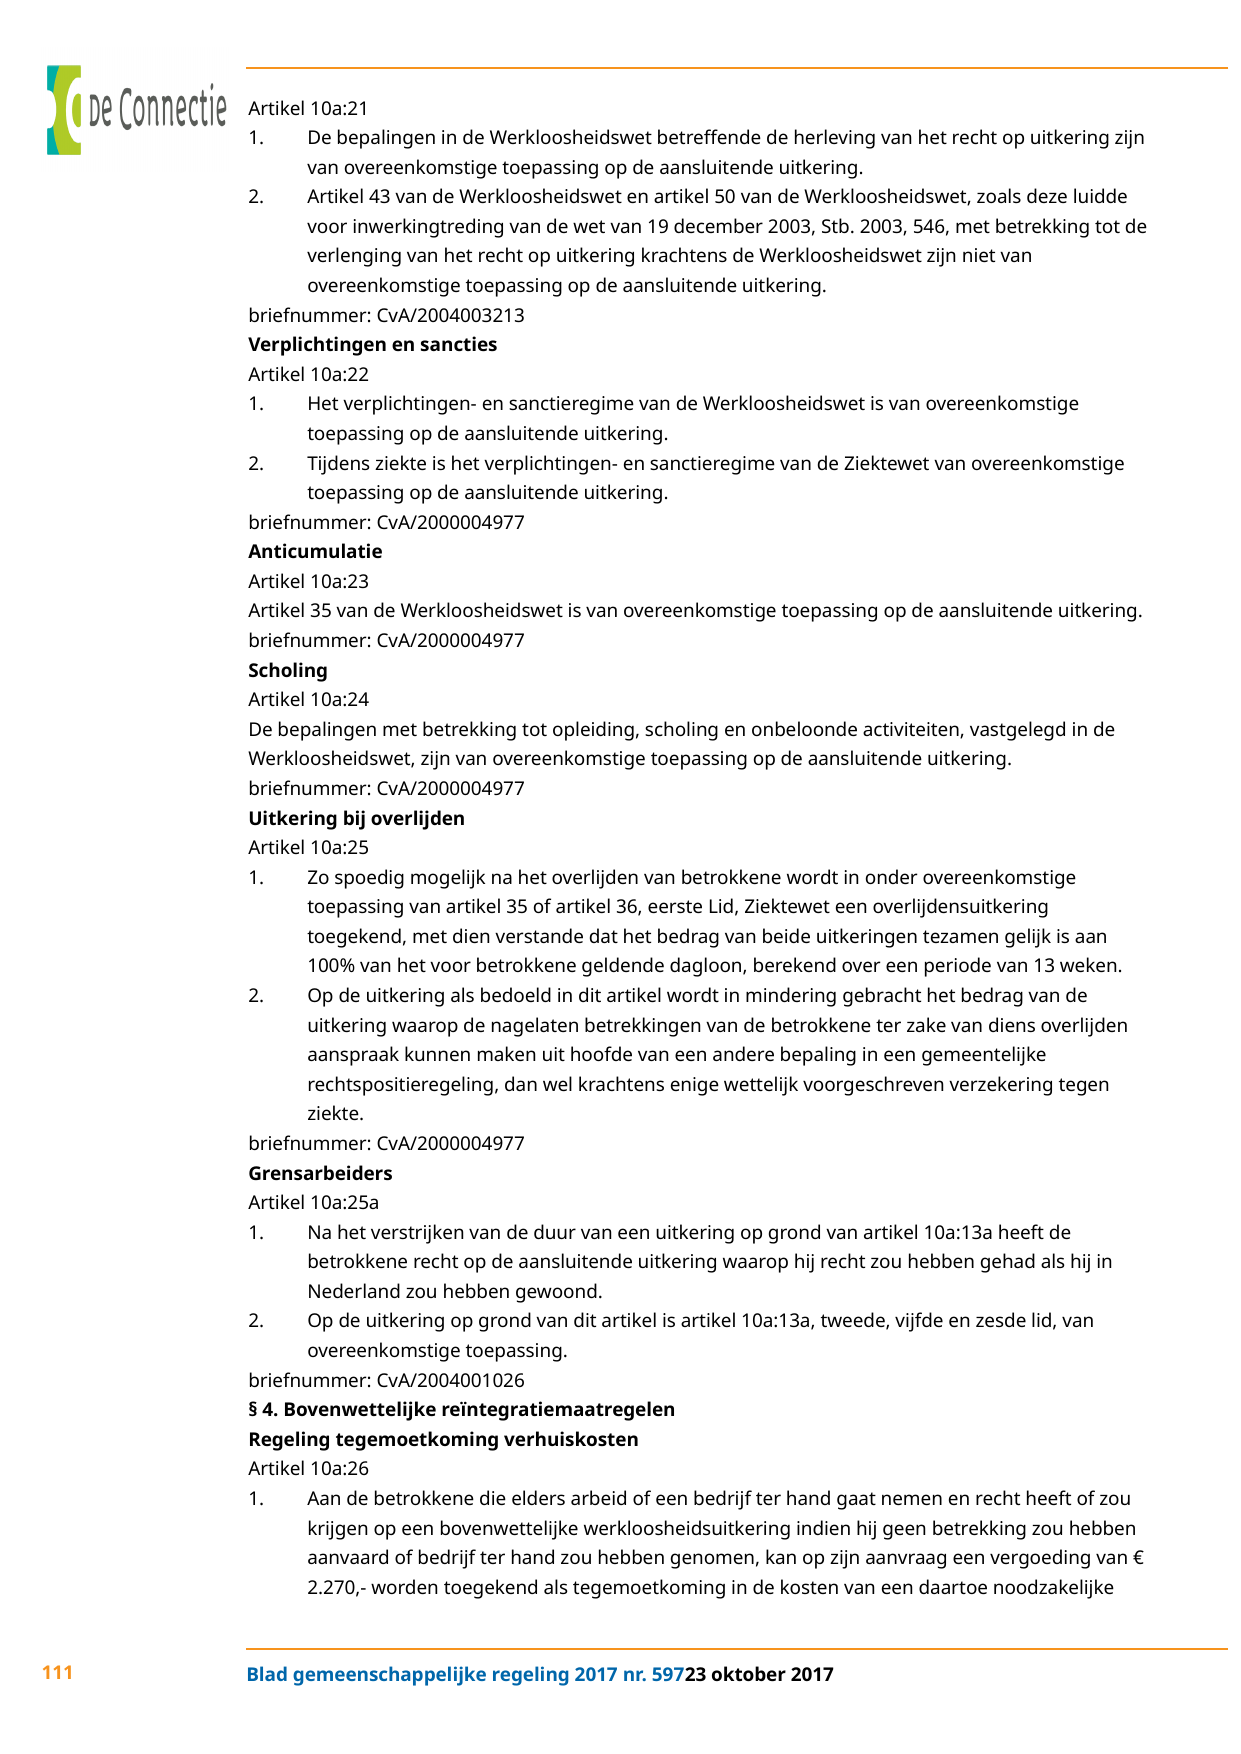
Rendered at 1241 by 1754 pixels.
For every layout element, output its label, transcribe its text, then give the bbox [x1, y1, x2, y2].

text briefnummer: CvA/2000004977 [248, 627, 1152, 653]
text De bepalingen met betrekking tot opleiding, scholing en onbeloonde activiteiten, vastgelegd in de Werkloosheidswet, zijn van overeenkomstige toepassing op de aansluitende uitkering. [248, 716, 1152, 771]
text Artikel 10a:24 [248, 686, 1152, 712]
text briefnummer: CvA/2000004977 [248, 1130, 1152, 1156]
text § 4. Bovenwettelijke reïntegratiemaatregelen [248, 1396, 1152, 1422]
text Artikel 10a:25 [248, 834, 1152, 860]
text Uitkering bij overlijden [248, 805, 1152, 831]
list Zo spoedig mogelijk na het overlijden van betrokkene wordt in onder overeenkomstige toepassing van artikel 35 of artikel 36, eerste Lid, Ziektewet een overlijdensuitkering toegekend, met dien verstande dat het bedrag van beide uitkeringen tezamen gelijk is aan 100% van het voor betrokkene geldende dagloon, berekend over een periode van 13 weken. [248, 864, 1152, 978]
list Artikel 43 van de Werkloosheidswet en artikel 50 van de Werkloosheidswet, zoals deze luidde voor inwerkingtreding van de wet van 19 december 2003, Stb. 2003, 546, met betrekking tot de verlenging van het recht op uitkering krachtens de Werkloosheidswet zijn niet van overeenkomstige toepassing op de aansluitende uitkering. [248, 183, 1152, 298]
text briefnummer: CvA/2000004977 [248, 775, 1152, 801]
list Aan de betrokkene die elders arbeid of een bedrijf ter hand gaat nemen en recht heeft of zou krijgen op een bovenwettelijke werkloosheidsuitkering indien hij geen betrekking zou hebben aanvaard of bedrijf ter hand zou hebben genomen, kan op zijn aanvraag een vergoeding van € 2.270,- worden toegekend als tegemoetkoming in de kosten van een daartoe noodzakelijke [248, 1485, 1152, 1600]
list Op de uitkering als bedoeld in dit artikel wordt in mindering gebracht het bedrag van de uitkering waarop de nagelaten betrekkingen van de betrokkene ter zake van diens overlijden aanspraak kunnen maken uit hoofde van een andere bepaling in een gemeentelijke rechtspositieregeling, dan wel krachtens enige wettelijk voorgeschreven verzekering tegen ziekte. [248, 982, 1152, 1126]
text Regeling tegemoetkoming verhuiskosten [248, 1426, 1152, 1452]
text Artikel 35 van de Werkloosheidswet is van overeenkomstige toepassing op de aansluitende uitkering. [248, 598, 1152, 623]
text Artikel 10a:23 [248, 568, 1152, 594]
text Verplichtingen en sancties [248, 331, 1152, 357]
text briefnummer: CvA/2000004977 [248, 509, 1152, 535]
list Tijdens ziekte is het verplichtingen- en sanctieregime van de Ziektewet van overeenkomstige toepassing op de aansluitende uitkering. [248, 450, 1152, 505]
list De bepalingen in de Werkloosheidswet betreffende de herleving van het recht op uitkering zijn van overeenkomstige toepassing op de aansluitende uitkering. [248, 124, 1152, 180]
text briefnummer: CvA/2004001026 [248, 1367, 1152, 1393]
text Artikel 10a:21 [248, 95, 1152, 121]
text Scholing [248, 657, 1152, 683]
text Anticumulatie [248, 538, 1152, 564]
text Artikel 10a:25a [248, 1189, 1152, 1215]
picture [41, 47, 231, 172]
text Grensarbeiders [248, 1160, 1152, 1186]
text Artikel 10a:22 [248, 361, 1152, 387]
list Het verplichtingen- en sanctieregime van de Werkloosheidswet is van overeenkomstige toepassing op de aansluitende uitkering. [248, 391, 1152, 446]
text briefnummer: CvA/2004003213 [248, 302, 1152, 328]
text Artikel 10a:26 [248, 1456, 1152, 1481]
list Op de uitkering op grond van dit artikel is artikel 10a:13a, tweede, vijfde en zesde lid, van overeenkomstige toepassing. [248, 1308, 1152, 1363]
list Na het verstrijken van de duur van een uitkering op grond van artikel 10a:13a heeft de betrokkene recht op de aansluitende uitkering waarop hij recht zou hebben gehad als hij in Nederland zou hebben gewoond. [248, 1219, 1152, 1304]
